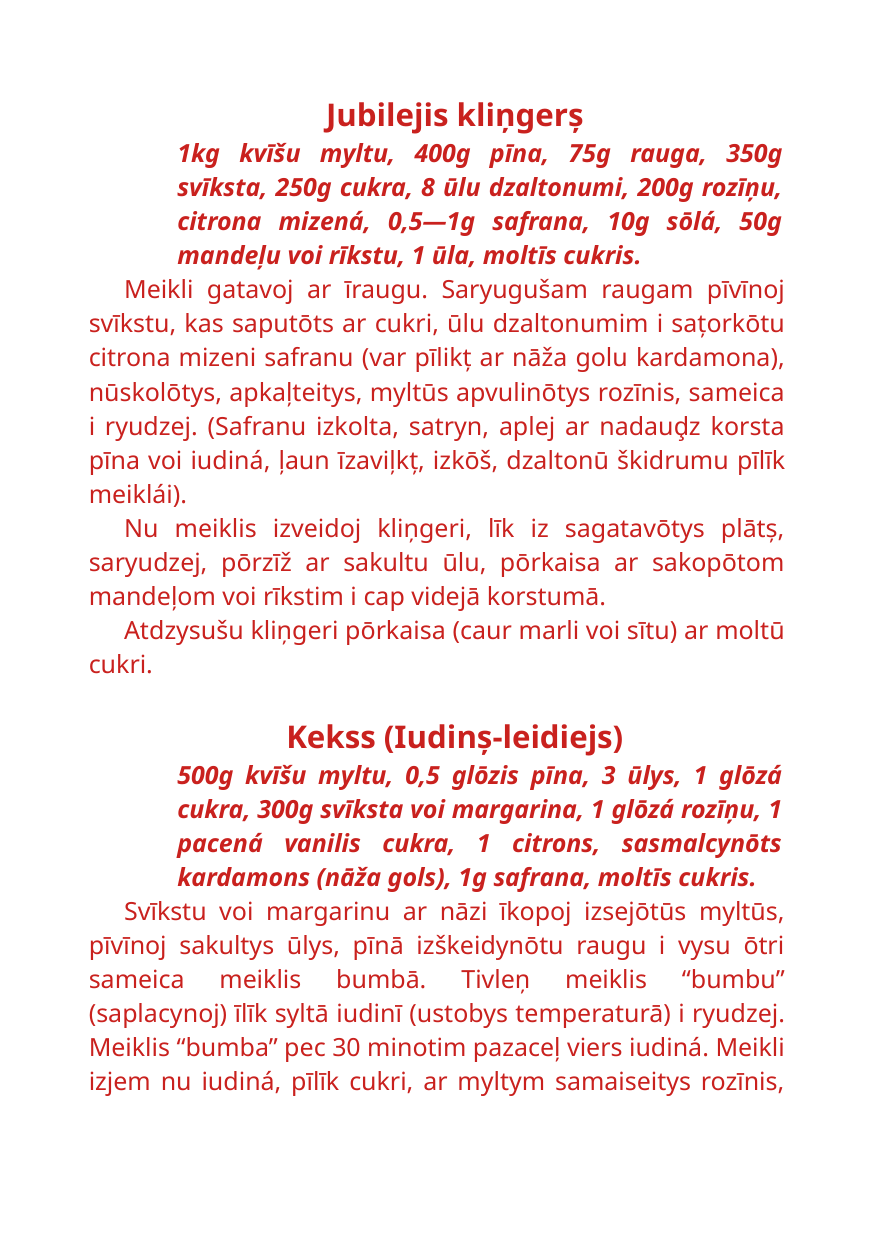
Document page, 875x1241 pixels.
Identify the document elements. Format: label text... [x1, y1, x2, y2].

text Svīkstu voi margarinu ar nāzi īkopoj izsejōtūs myltūs, pīvīnoj sakultys ūlys, pīnā izškeidynōtu raugu i vysu ōtri sameica meiklis bumbā. Tivleņ meiklis “bumbu” (saplacynoj) īlīk syltā iudinī (ustobys temperaturā) i ryudzej. Meiklis “bumba” pec 30 minotim pazaceļ viers iudiná. Meikli izjem nu iudiná, pīlīk cukri, ar myltym samaiseitys rozīnis, [88, 894, 786, 1098]
text Kekss (Iudinș-leidiejs) [88, 715, 786, 757]
text 1kg kvīšu myltu, 400g pīna, 75g rauga, 350g svīksta, 250g cukra, 8 ūlu dzaltonumi, 200g rozīņu, citrona mizená, 0,5—1g safrana, 10g sōlá, 50g mandeļu voi rīkstu, 1 ūla, moltīs cukris. [177, 136, 786, 272]
text Meikli gatavoj ar īraugu. Saryugušam raugam pīvīnoj svīkstu, kas saputōts ar cukri, ūlu dzaltonumim i sațorkōtu citrona mizeni safranu (var pīlikț ar nāža golu kardamona), nūskolōtys, apkaļteitys, myltūs apvulinōtys rozīnis, sameica i ryudzej. (Safranu izkolta, satryn, aplej ar nadauḑz korsta pīna voi iudiná, ļaun īzaviļkț, izkōš, dzaltonū škidrumu pīlīk meiklái). [88, 272, 786, 510]
text 500g kvīšu myltu, 0,5 glōzis pīna, 3 ūlys, 1 glōzá cukra, 300g svīksta voi margarina, 1 glōzá rozīņu, 1 pacená vanilis cukra, 1 citrons, sasmalcynōts kardamons (nāža gols), 1g safrana, moltīs cukris. [177, 757, 786, 894]
text Nu meiklis izveidoj kliņgeri, līk iz sagatavōtys plātș, saryudzej, pōrzīž ar sakultu ūlu, pōrkaisa ar sakopōtom mandeļom voi rīkstim i cap videjā korstumā. [88, 510, 786, 613]
text Atdzysušu kliņgeri pōrkaisa (caur marli voi sītu) ar moltū cukri. [88, 613, 786, 681]
text Jubilejis kliņgerș [88, 93, 786, 136]
